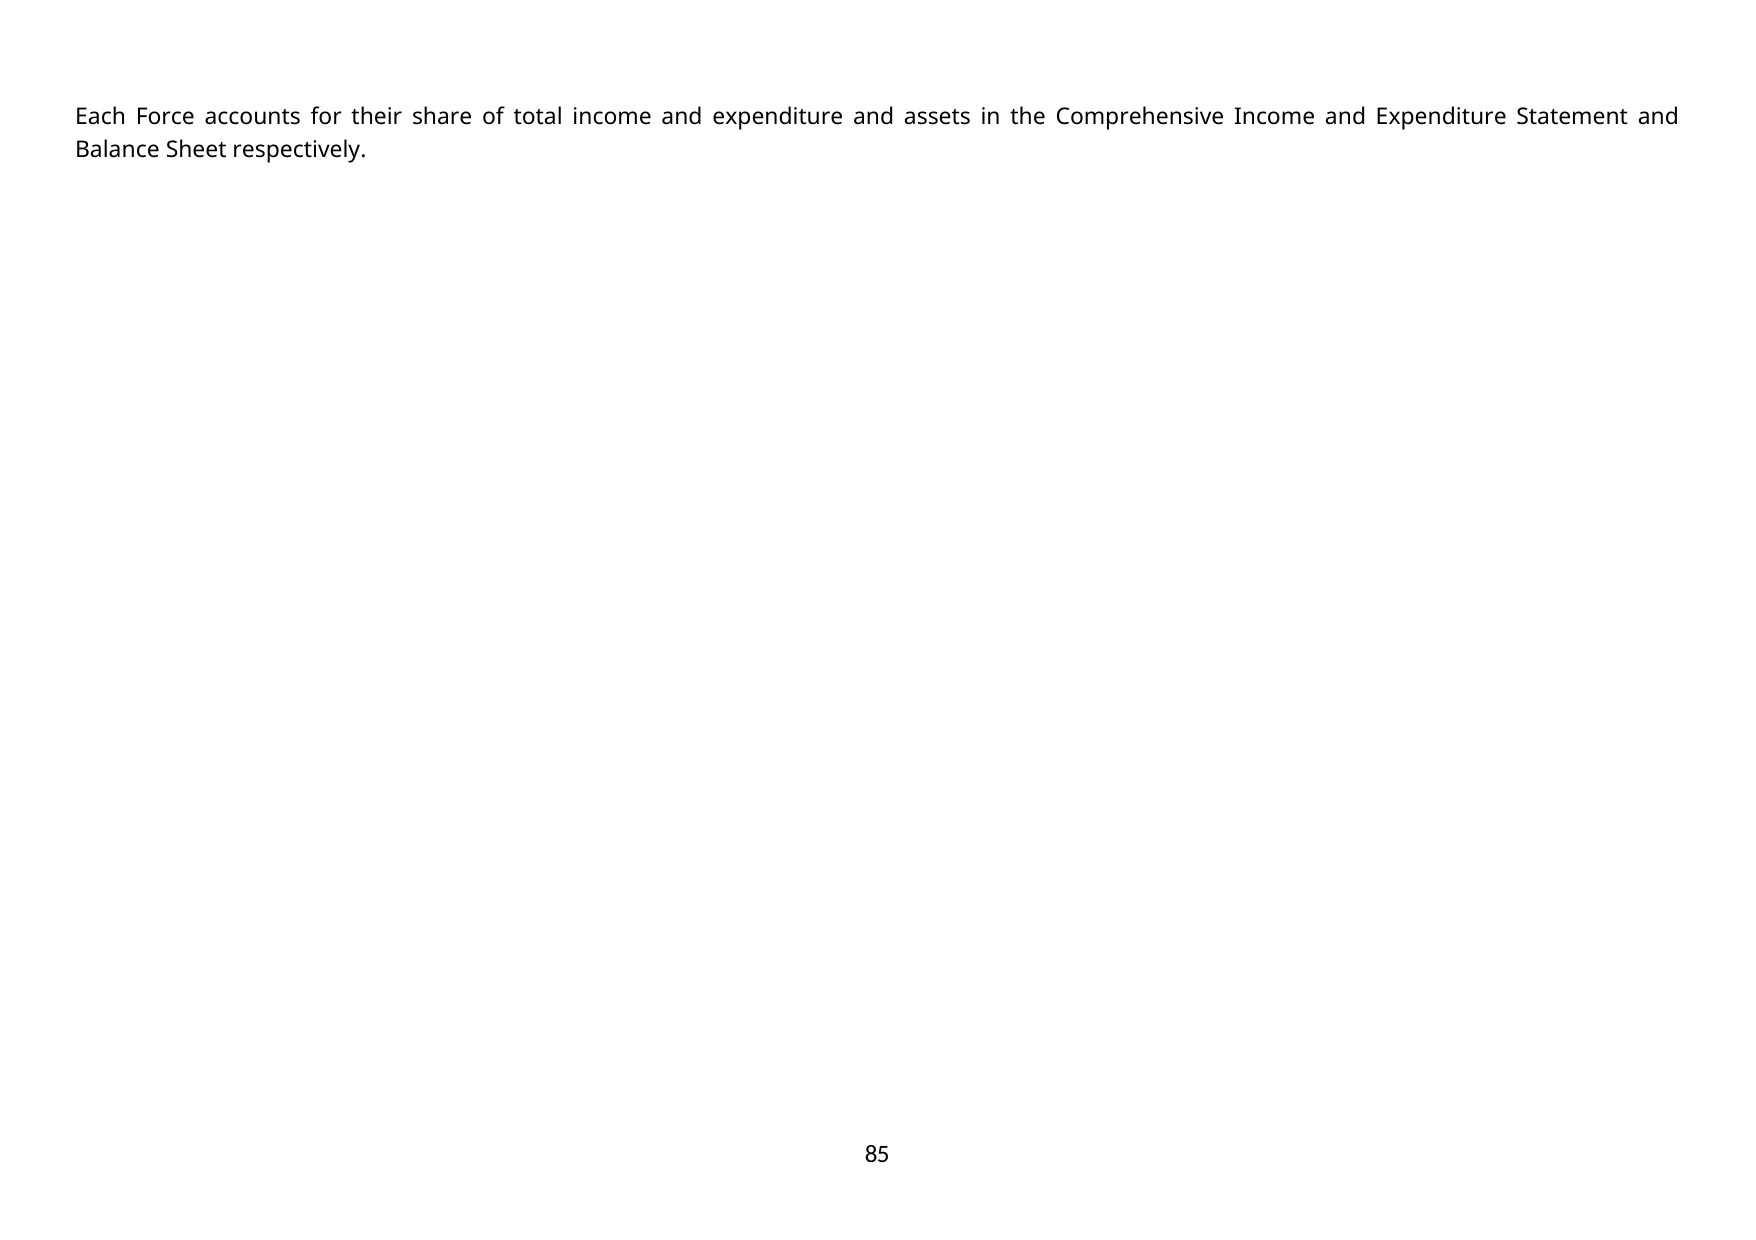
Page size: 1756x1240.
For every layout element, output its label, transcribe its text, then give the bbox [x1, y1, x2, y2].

text Each Force accounts for their share of total income and expenditure and assets in the Comprehensive Income and Expenditure Statement and Balance Sheet respectively. [75, 100, 1681, 164]
